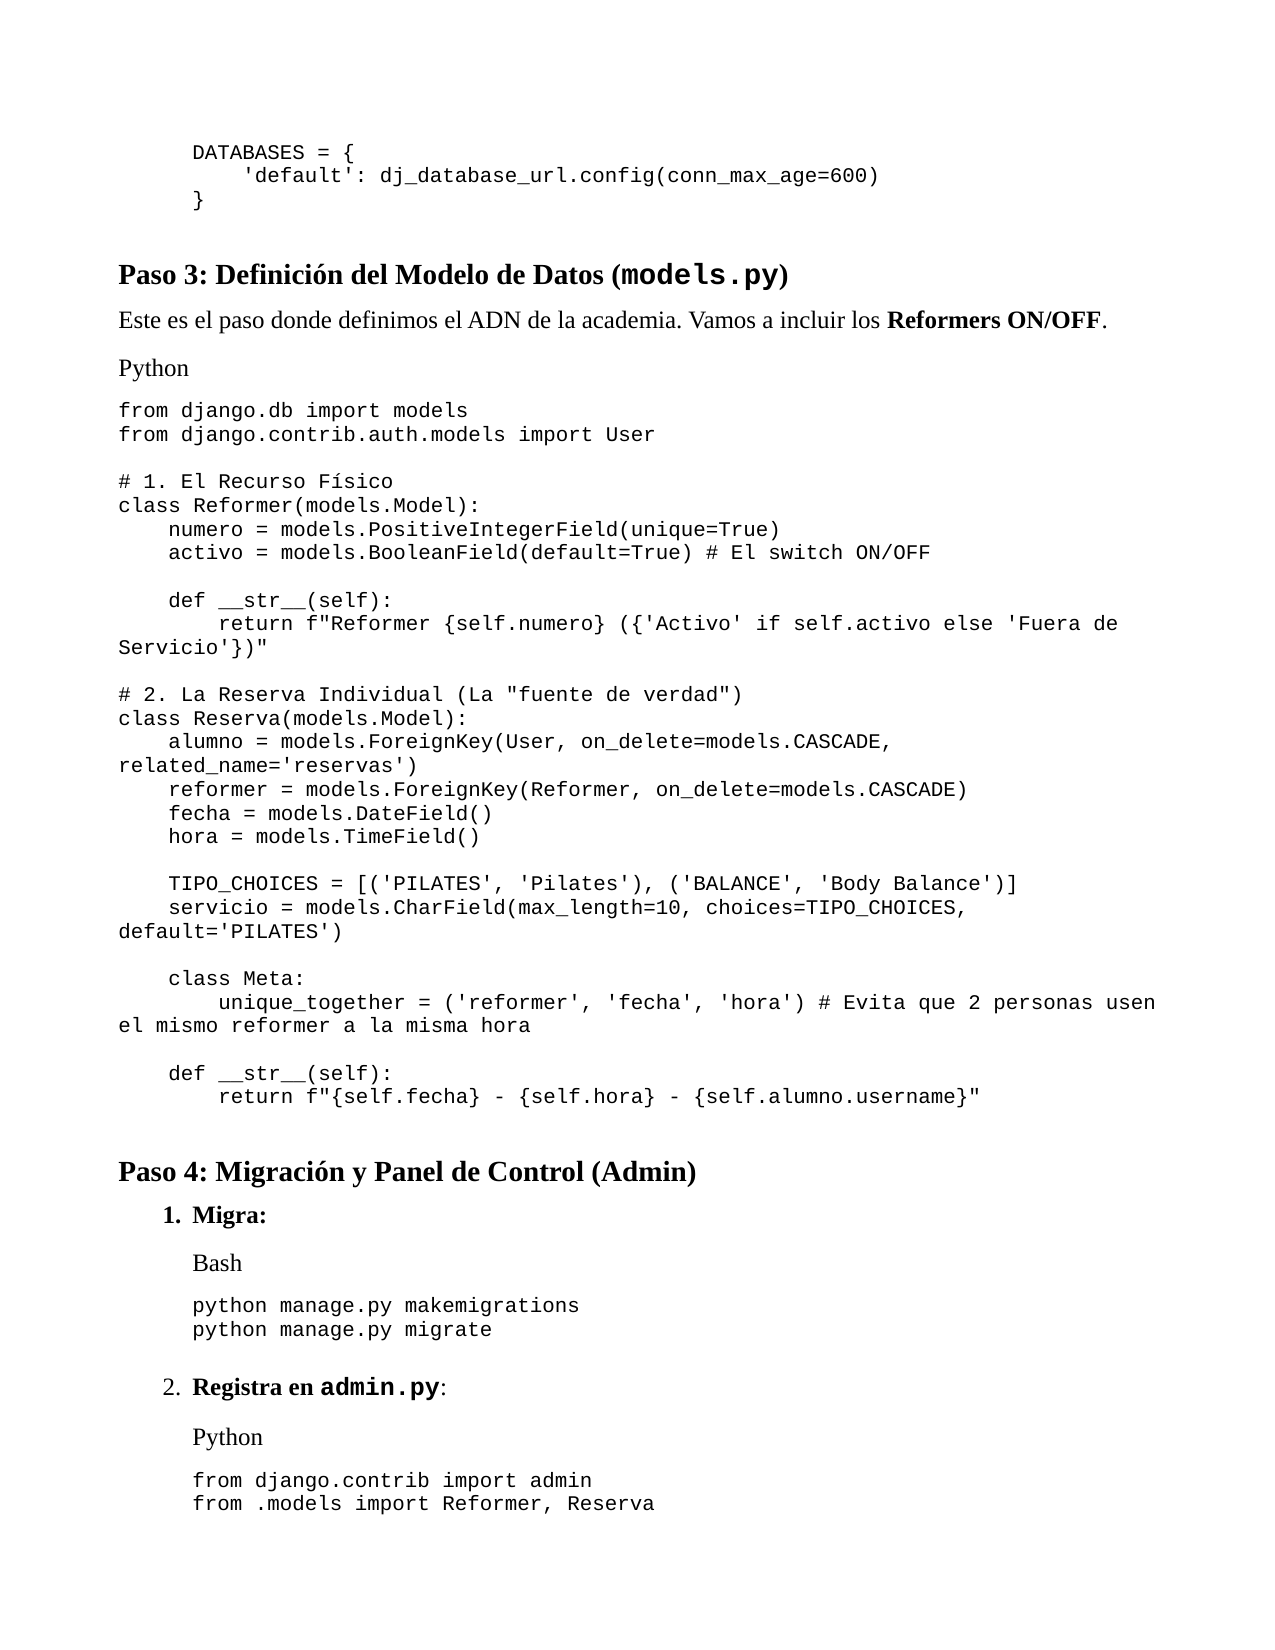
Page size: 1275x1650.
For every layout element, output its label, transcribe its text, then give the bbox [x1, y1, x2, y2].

text unique_together = ('reformer', 'fecha', 'hora') # Evita que 2 personas usen el mismo reformer a la misma hora [118, 992, 1157, 1039]
text def __str__(self): [118, 590, 1157, 613]
text class Reserva(models.Model): [118, 708, 1157, 732]
text return f"{self.fecha} - {self.hora} - {self.alumno.username}" [118, 1086, 1157, 1110]
text def __str__(self): [118, 1063, 1157, 1086]
list 'default': dj_database_url.config(conn_max_age=600) [162, 165, 1157, 189]
text hora = models.TimeField() [118, 826, 1157, 850]
list from django.contrib import admin [162, 1469, 1157, 1493]
text from django.contrib.auth.models import User [118, 424, 1157, 448]
text fecha = models.DateField() [118, 802, 1157, 826]
list } [162, 189, 1157, 213]
text Python [118, 353, 1157, 382]
text Este es el paso donde definimos el ADN de la academia. Vamos a incluir los Reformers ON/OFF. [118, 305, 1157, 334]
text class Meta: [118, 968, 1157, 992]
list DATABASES = { [162, 142, 1157, 165]
text from django.db import models [118, 401, 1157, 424]
list python manage.py migrate [162, 1319, 1157, 1342]
text class Reformer(models.Model): [118, 495, 1157, 519]
text servicio = models.CharField(max_length=10, choices=TIPO_CHOICES, default='PILATES') [118, 897, 1157, 944]
text # 1. El Recurso Físico [118, 471, 1157, 495]
list from .models import Reformer, Reserva [162, 1493, 1157, 1517]
subtitle Paso 3: Definición del Modelo de Datos (models.py) [118, 257, 1157, 293]
text alumno = models.ForeignKey(User, on_delete=models.CASCADE, related_name='reservas') [118, 732, 1157, 779]
list Bash [162, 1248, 1157, 1276]
text # 2. La Reserva Individual (La "fuente de verdad") [118, 684, 1157, 708]
text activo = models.BooleanField(default=True) # El switch ON/OFF [118, 542, 1157, 566]
text reformer = models.ForeignKey(Reformer, on_delete=models.CASCADE) [118, 779, 1157, 802]
list Migra: [162, 1200, 1157, 1229]
text numero = models.PositiveIntegerField(unique=True) [118, 519, 1157, 542]
subtitle Paso 4: Migración y Panel de Control (Admin) [118, 1154, 1157, 1187]
list Registra en admin.py: [162, 1372, 1157, 1403]
list python manage.py makemigrations [162, 1295, 1157, 1319]
text return f"Reformer {self.numero} ({'Activo' if self.activo else 'Fuera de Servicio'})" [118, 613, 1157, 661]
list Python [162, 1422, 1157, 1451]
text TIPO_CHOICES = [('PILATES', 'Pilates'), ('BALANCE', 'Body Balance')] [118, 873, 1157, 897]
